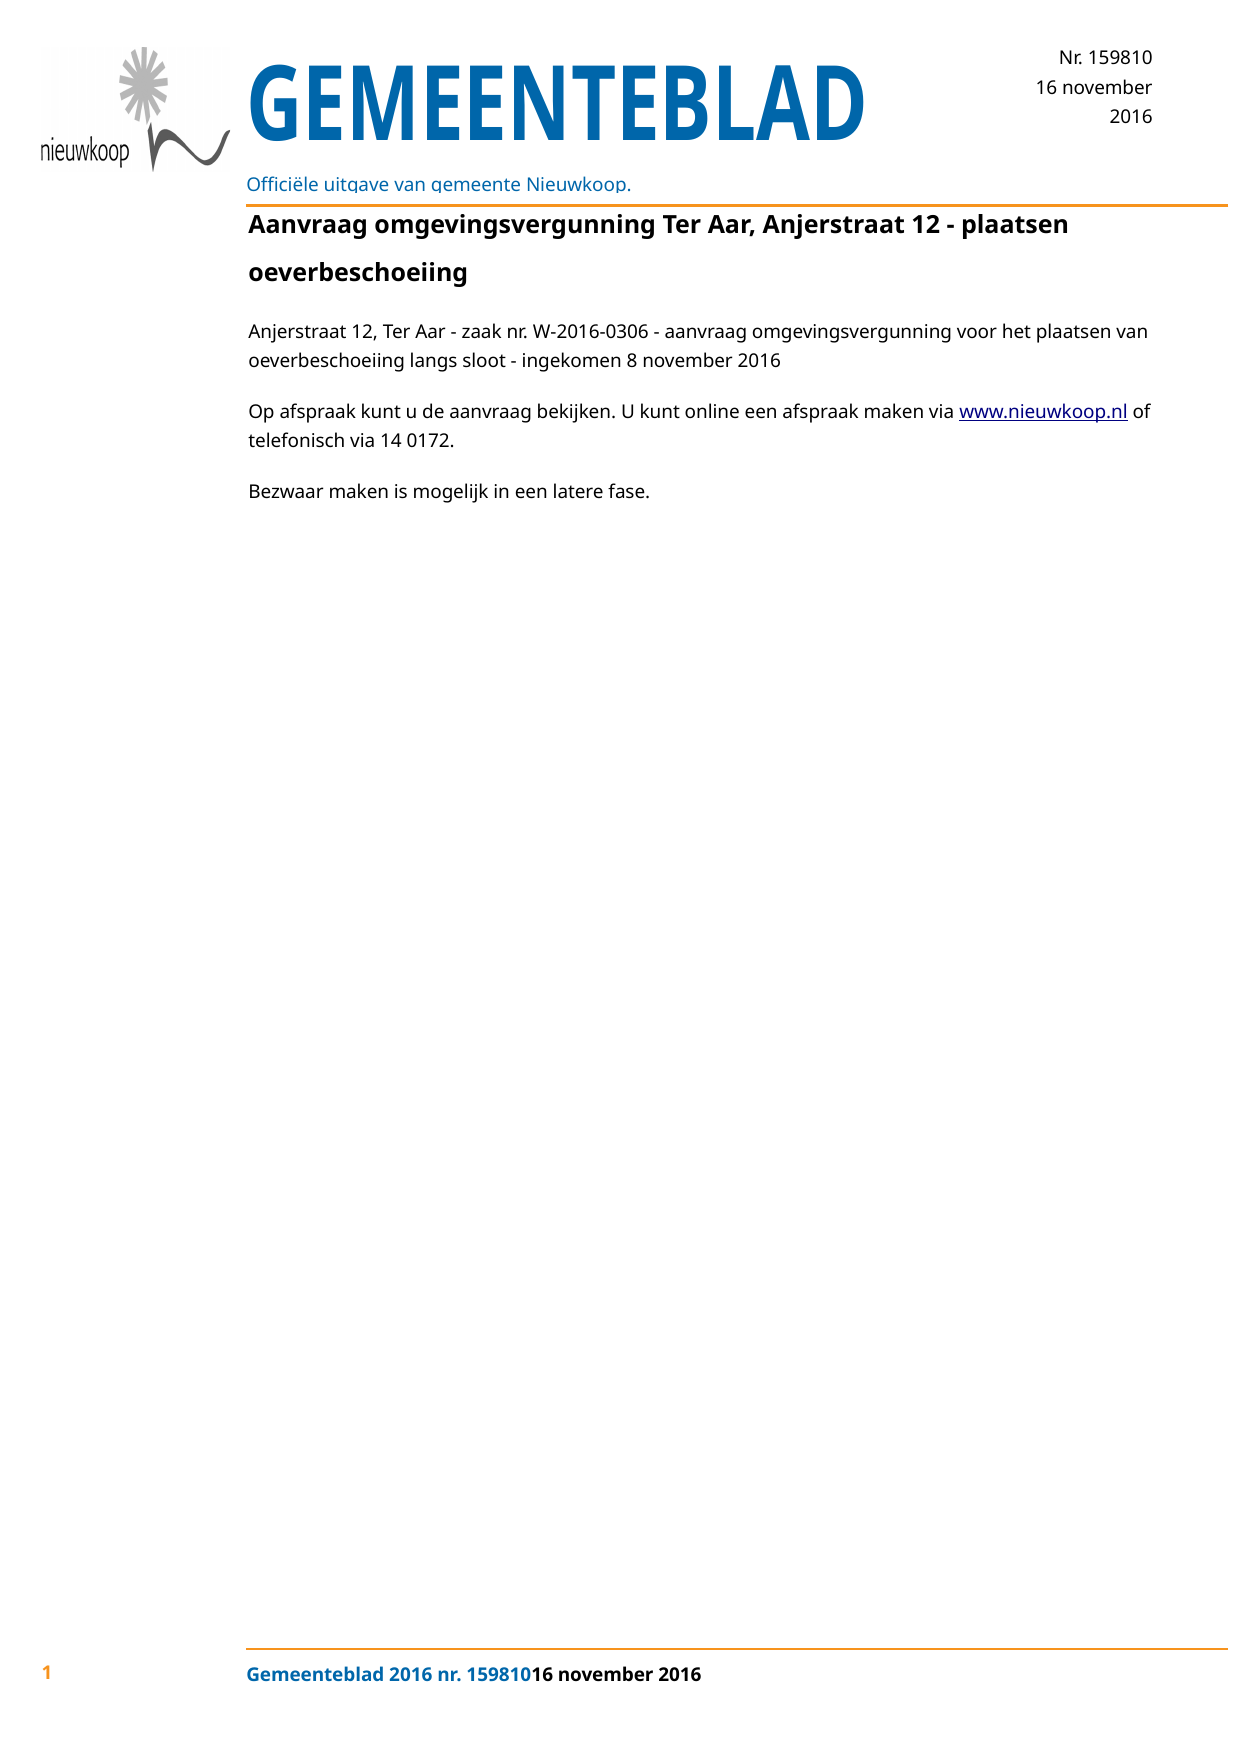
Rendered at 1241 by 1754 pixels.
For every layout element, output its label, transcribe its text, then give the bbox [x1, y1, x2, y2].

text Bezwaar maken is mogelijk in een latere fase. [248, 478, 1152, 504]
picture [41, 47, 231, 172]
text Op afspraak kunt u de aanvraag bekijken. U kunt online een afspraak maken via www.nieuwkoop.nl of telefonisch via 14 0172. [248, 398, 1152, 453]
text Anjerstraat 12, Ter Aar - zaak nr. W-2016-0306 - aanvraag omgevingsvergunning voor het plaatsen van oeverbeschoeiing langs sloot - ingekomen 8 november 2016 [248, 318, 1152, 373]
text Aanvraag omgevingsvergunning Ter Aar, Anjerstraat 12 - plaatsen oeverbeschoeiing [248, 207, 1152, 288]
